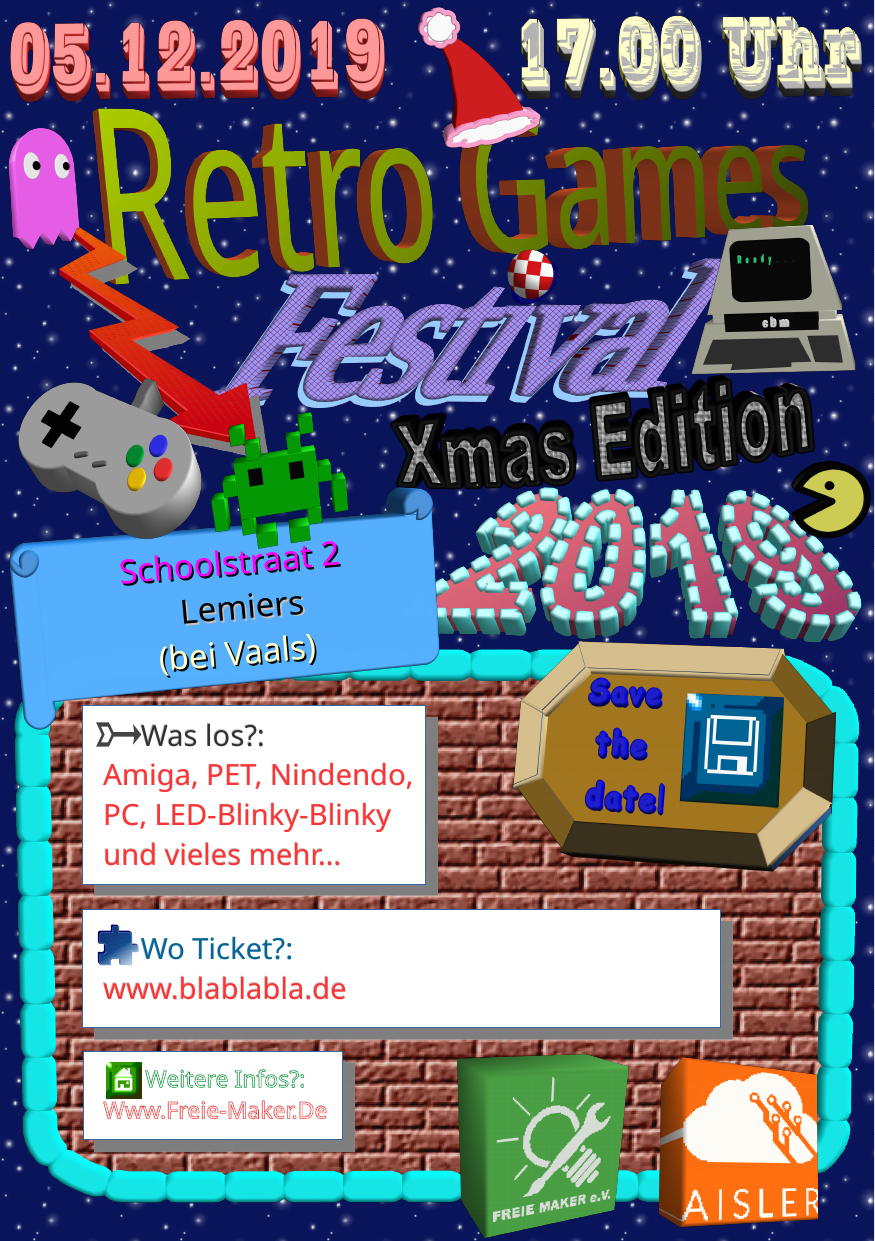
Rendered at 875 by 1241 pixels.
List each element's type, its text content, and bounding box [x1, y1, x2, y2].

text_box Weitere Infos?: www.Freie-Maker.De [82, 1055, 379, 1176]
picture [0, 0, 875, 1241]
text_box Wo Ticket?: www.blablabla.de [88, 921, 408, 1058]
text_box Schoolstraat 2 Lemiers (bei Vaals) [19, 513, 451, 745]
text_box [82, 909, 88, 1028]
text_box [510, 260, 559, 305]
text_box [408, 909, 721, 1028]
text_box Was los?: Amiga, PET, Nindendo, PC, LED-Blinky-Blinky und vieles mehr... [88, 707, 455, 933]
text_box [82, 740, 88, 885]
